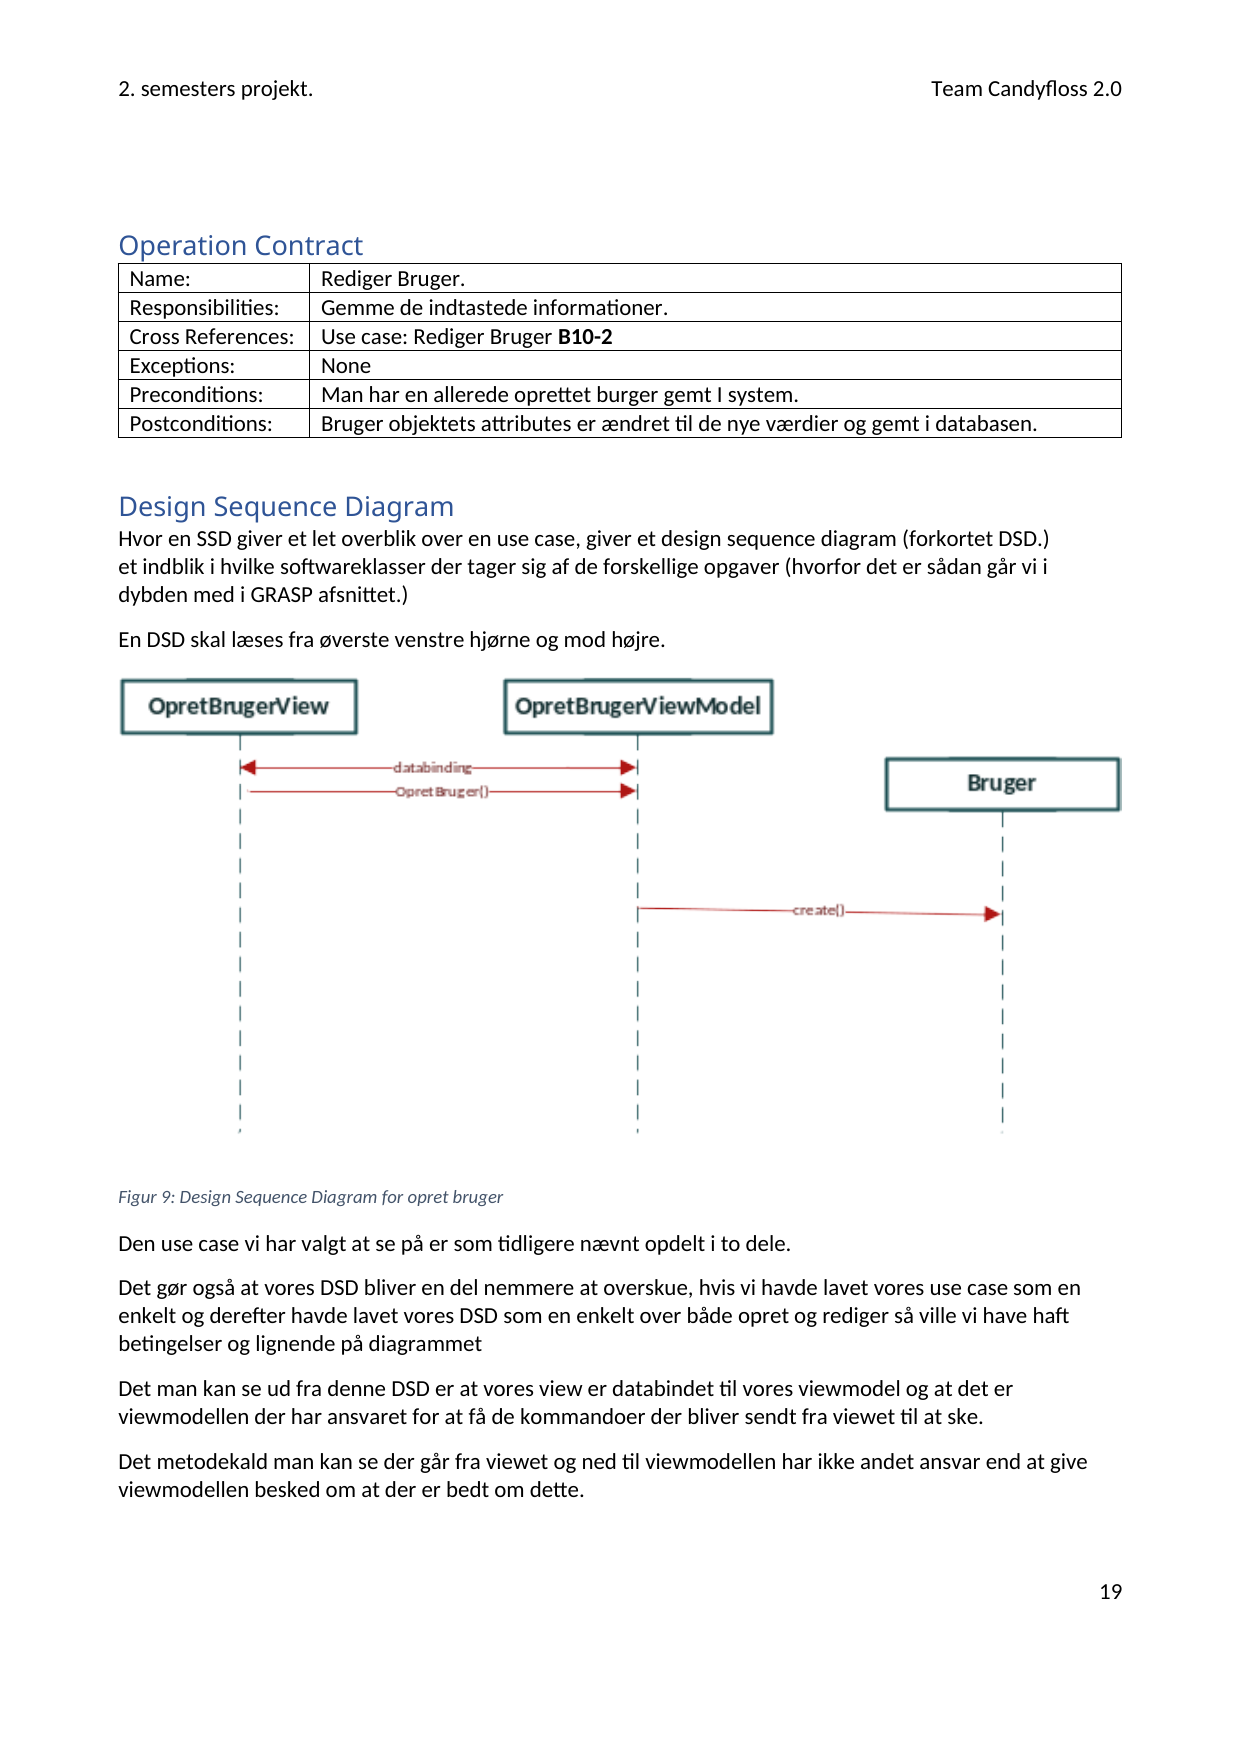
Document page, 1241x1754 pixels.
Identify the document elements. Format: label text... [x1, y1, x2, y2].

text Det metodekald man kan se der går fra viewet og ned til viewmodellen har ikke andet ansvar end at give viewmodellen besked om at der er bedt om dette. [118, 1447, 1122, 1503]
table_cell Man har en allerede oprettet burger gemt I system. [310, 380, 1121, 408]
table_header Rediger Bruger. [310, 264, 1121, 292]
text Det man kan se ud fra denne DSD er at vores view er databindet til vores viewmodel og at det er viewmodellen der har ansvaret for at få de kommandoer der bliver sendt fra viewet til at ske. [118, 1374, 1122, 1430]
table_cell Bruger objektets attributes er ændret til de nye værdier og gemt i databasen. [310, 409, 1121, 437]
table_cell Responsibilities: [119, 293, 309, 321]
table_cell Gemme de indtastede informationer. [310, 293, 1121, 321]
text En DSD skal læses fra øverste venstre hjørne og mod højre. [118, 625, 1122, 653]
table_cell None [310, 351, 1121, 379]
table_cell Preconditions: [119, 380, 309, 408]
text Hvor en SSD giver et let overblik over en use case, giver et design sequence diagram (forkortet DSD.) et indblik i hvilke softwareklasser der tager sig af de forskellige opgaver (hvorfor det er sådan går vi i dybden med i GRASP afsnittet.) [118, 524, 1122, 608]
table_cell Cross References: [119, 322, 309, 350]
subtitle Design Sequence Diagram [118, 487, 1122, 524]
subtitle Operation Contract [118, 226, 1122, 263]
table_header Name: [119, 264, 309, 292]
table_cell Use case: Rediger Bruger B10-2 [310, 322, 1121, 350]
table_cell Postconditions: [119, 409, 309, 437]
table_cell Exceptions: [119, 351, 309, 379]
text Figur 9: Design Sequence Diagram for opret bruger [118, 1185, 1122, 1208]
text Den use case vi har valgt at se på er som tidligere nævnt opdelt i to dele. [118, 1229, 1122, 1257]
text Det gør også at vores DSD bliver en del nemmere at overskue, hvis vi havde lavet vores use case som en enkelt og derefter havde lavet vores DSD som en enkelt over både opret og rediger så ville vi have haft betingelser og lignende på diagrammet [118, 1273, 1122, 1357]
